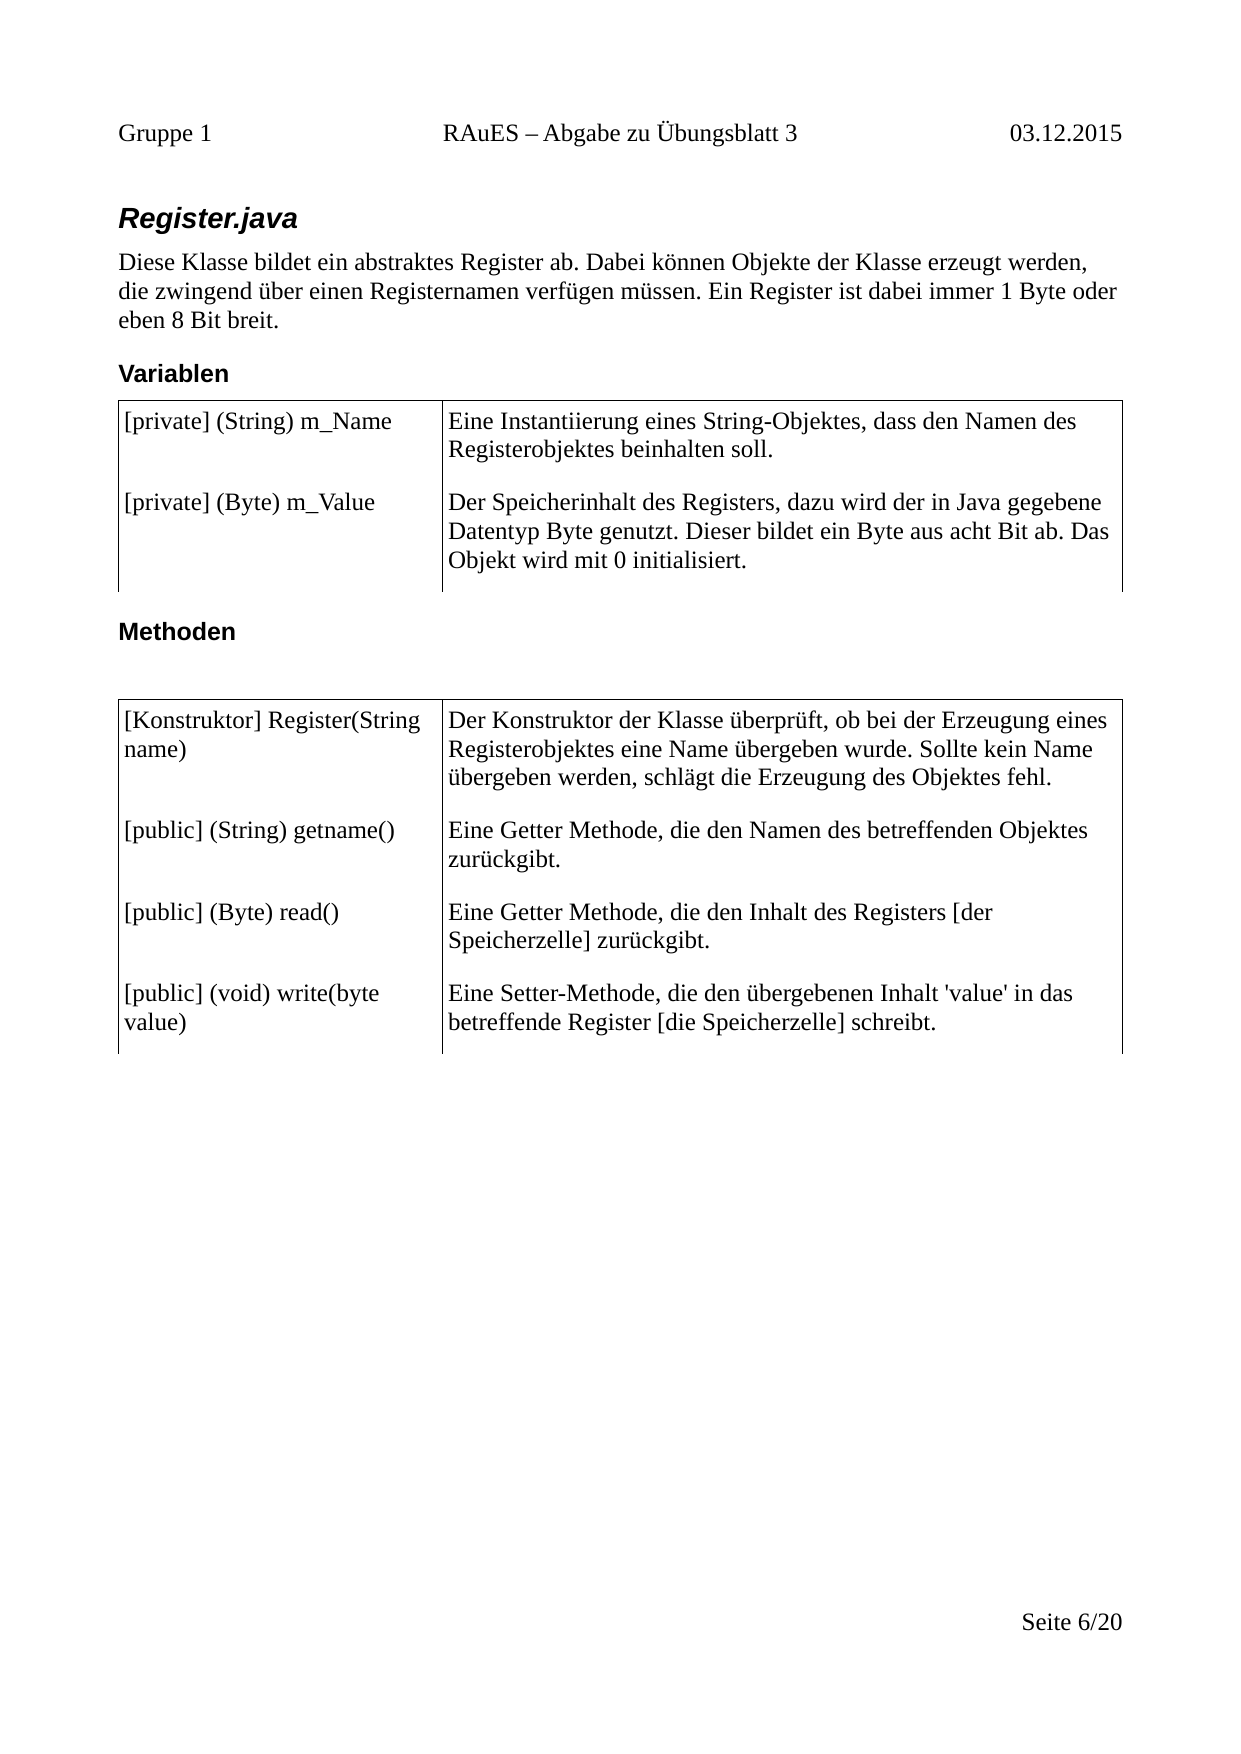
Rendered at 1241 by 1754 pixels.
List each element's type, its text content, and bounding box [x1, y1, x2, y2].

table_cell Eine Getter Methode, die den Inhalt des Registers [der Speicherzelle] zurückgibt. [443, 891, 1122, 972]
text Diese Klasse bildet ein abstraktes Register ab. Dabei können Objekte der Klasse erzeugt werden, die zwingend über einen Registernamen verfügen müssen. Ein Register ist dabei immer 1 Byte oder eben 8 Bit breit. [118, 247, 1122, 334]
table_header [private] (String) m_Name [119, 401, 442, 481]
table_cell [public] (Byte) read() [119, 891, 442, 972]
table_header [Konstruktor] Register(String name) [119, 700, 442, 809]
subtitle Variablen [118, 359, 1122, 387]
table_cell Der Speicherinhalt des Registers, dazu wird der in Java gegebene Datentyp Byte genutzt. Dieser bildet ein Byte aus acht Bit ab. Das Objekt wird mit 0 initialisiert. [443, 481, 1122, 592]
table_cell [private] (Byte) m_Value [119, 481, 442, 592]
table_header Der Konstruktor der Klasse überprüft, ob bei der Erzeugung eines Registerobjektes eine Name übergeben wurde. Sollte kein Name übergeben werden, schlägt die Erzeugung des Objektes fehl. [443, 700, 1122, 809]
table_cell [public] (String) getname() [119, 810, 442, 891]
table_cell Eine Setter-Methode, die den übergebenen Inhalt 'value' in das betreffende Register [die Speicherzelle] schreibt. [443, 973, 1122, 1054]
table_cell Eine Getter Methode, die den Namen des betreffenden Objektes zurückgibt. [443, 810, 1122, 891]
subtitle Methoden [118, 617, 1122, 645]
table_cell [public] (void) write(byte value) [119, 973, 442, 1054]
subtitle Register.java [118, 201, 1122, 235]
table_header Eine Instantiierung eines String-Objektes, dass den Namen des Registerobjektes beinhalten soll. [443, 401, 1122, 481]
